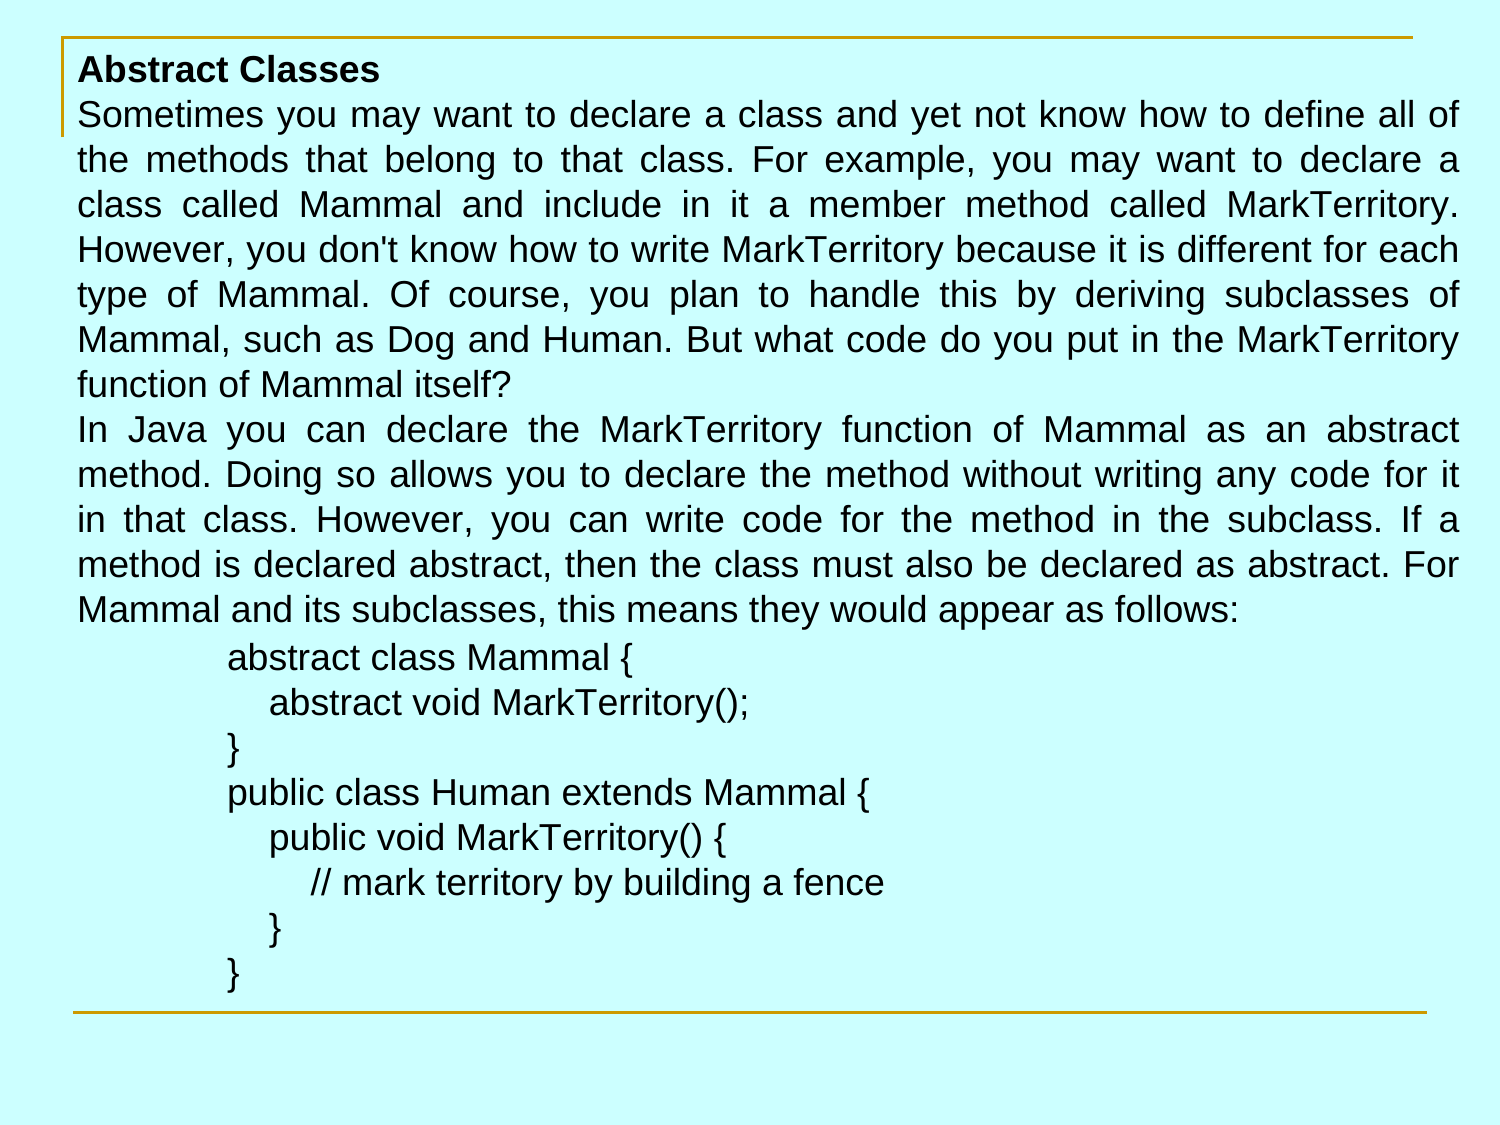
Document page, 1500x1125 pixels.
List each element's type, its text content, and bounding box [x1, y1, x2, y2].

text_box Abstract Classes Sometimes you may want to declare a class and yet not know how to define all of the methods that belong to that class. For example, you may want to declare a class called Mammal and include in it a member method called MarkTerritory. However, you don't know how to write MarkTerritory because it is different for each type of Mammal. Of course, you plan to handle this by deriving subclasses of Mammal, such as Dog and Human. But what code do you put in the MarkTerritory function of Mammal itself? In Java you can declare the MarkTerritory function of Mammal as an abstract method. Doing so allows you to declare the method without writing any code for it in that class. However, you can write code for the method in the subclass. If a method is declared abstract, then the class must also be declared as abstract. For Mammal and its subclasses, this means they would appear as follows: [62, 37, 1475, 639]
text_box abstract class Mammal { abstract void MarkTerritory(); } public class Human extends Mammal { public void MarkTerritory() { // mark territory by building a fence } } [212, 624, 1142, 1046]
